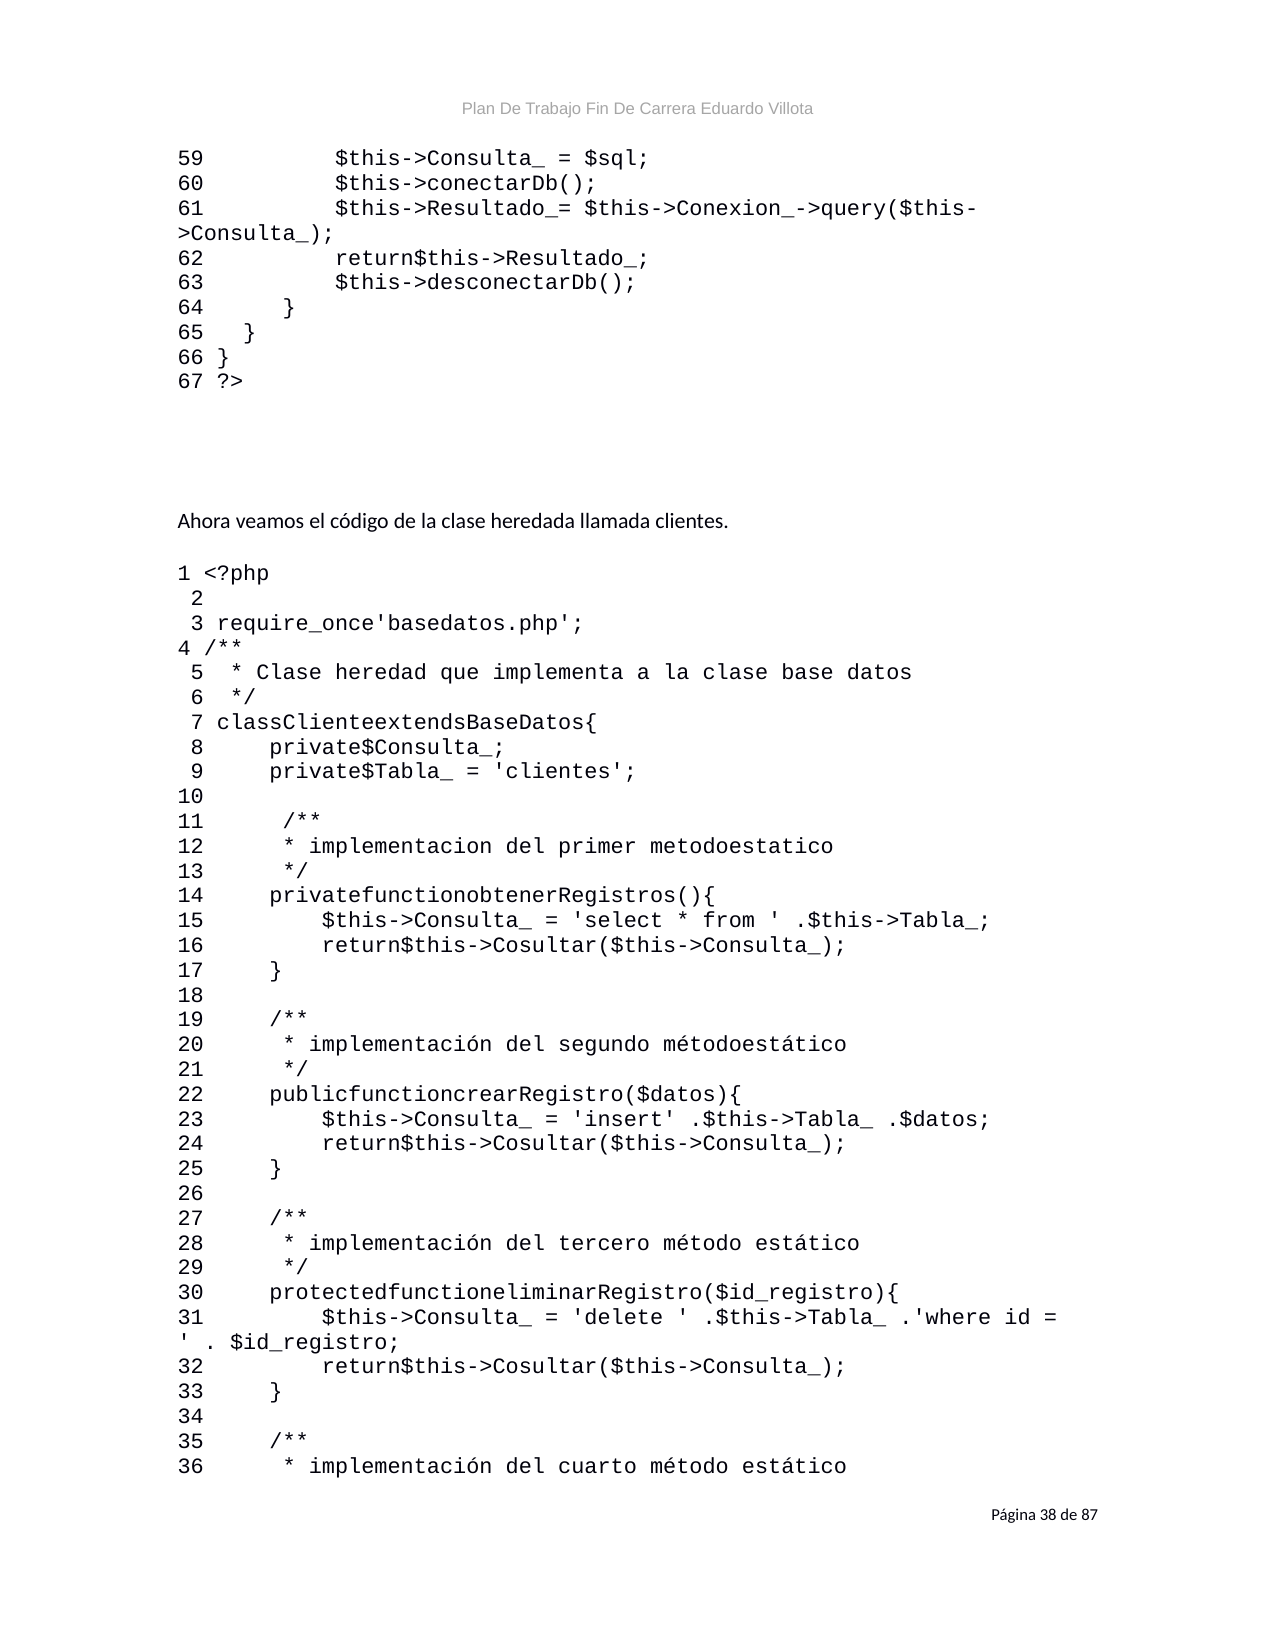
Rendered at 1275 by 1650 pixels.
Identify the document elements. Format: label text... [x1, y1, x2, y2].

text 23 $this->Consulta_ = 'insert' .$this->Tabla_ .$datos; [177, 1108, 1098, 1132]
text 14 privatefunctionobtenerRegistros(){ [177, 884, 1098, 909]
text 17 } [177, 959, 1098, 984]
text 26 [177, 1182, 1098, 1207]
text 28 * implementación del tercero método estático [177, 1232, 1098, 1256]
text 5 * Clase heredad que implementa a la clase base datos [177, 661, 1098, 686]
text 19 /** [177, 1008, 1098, 1033]
text 64 } [177, 296, 1098, 321]
text 13 */ [177, 860, 1098, 884]
text 66 } [177, 346, 1098, 371]
text 30 protectedfunctioneliminarRegistro($id_registro){ [177, 1281, 1098, 1306]
text 34 [177, 1405, 1098, 1430]
text 31 $this->Consulta_ = 'delete ' .$this->Tabla_ .'where id = ' . $id_registro; [177, 1306, 1098, 1356]
text 24 return$this->Cosultar($this->Consulta_); [177, 1132, 1098, 1157]
text 3 require_once'basedatos.php'; [177, 612, 1098, 637]
text 21 */ [177, 1058, 1098, 1083]
text 63 $this->desconectarDb(); [177, 272, 1098, 296]
text 9 private$Tabla_ = 'clientes'; [177, 761, 1098, 785]
text 4 /** [177, 637, 1098, 661]
text 33 } [177, 1380, 1098, 1405]
text 59 $this->Consulta_ = $sql; [177, 148, 1098, 172]
text 29 */ [177, 1256, 1098, 1281]
text 1 <?php [177, 562, 1098, 587]
text 10 [177, 785, 1098, 810]
text 2 [177, 587, 1098, 612]
text 8 private$Consulta_; [177, 736, 1098, 761]
text 20 * implementación del segundo métodoestático [177, 1033, 1098, 1058]
text 65 } [177, 321, 1098, 346]
text 36 * implementación del cuarto método estático [177, 1455, 1098, 1479]
text 60 $this->conectarDb(); [177, 172, 1098, 197]
text 12 * implementacion del primer metodoestatico [177, 835, 1098, 860]
text 25 } [177, 1157, 1098, 1182]
text 6 */ [177, 686, 1098, 711]
text 7 classClienteextendsBaseDatos{ [177, 711, 1098, 736]
text 11 /** [177, 810, 1098, 835]
text 22 publicfunctioncrearRegistro($datos){ [177, 1083, 1098, 1108]
text 35 /** [177, 1430, 1098, 1455]
text 62 return$this->Resultado_; [177, 247, 1098, 272]
text 15 $this->Consulta_ = 'select * from ' .$this->Tabla_; [177, 909, 1098, 934]
text 18 [177, 984, 1098, 1008]
text 67 ?> [177, 371, 1098, 396]
text 16 return$this->Cosultar($this->Consulta_); [177, 934, 1098, 959]
text 61 $this->Resultado_= $this->Conexion_->query($this->Consulta_); [177, 197, 1098, 247]
text 27 /** [177, 1207, 1098, 1232]
text Ahora veamos el código de la clase heredada llamada clientes. [177, 508, 1098, 534]
text 32 return$this->Cosultar($this->Consulta_); [177, 1356, 1098, 1380]
